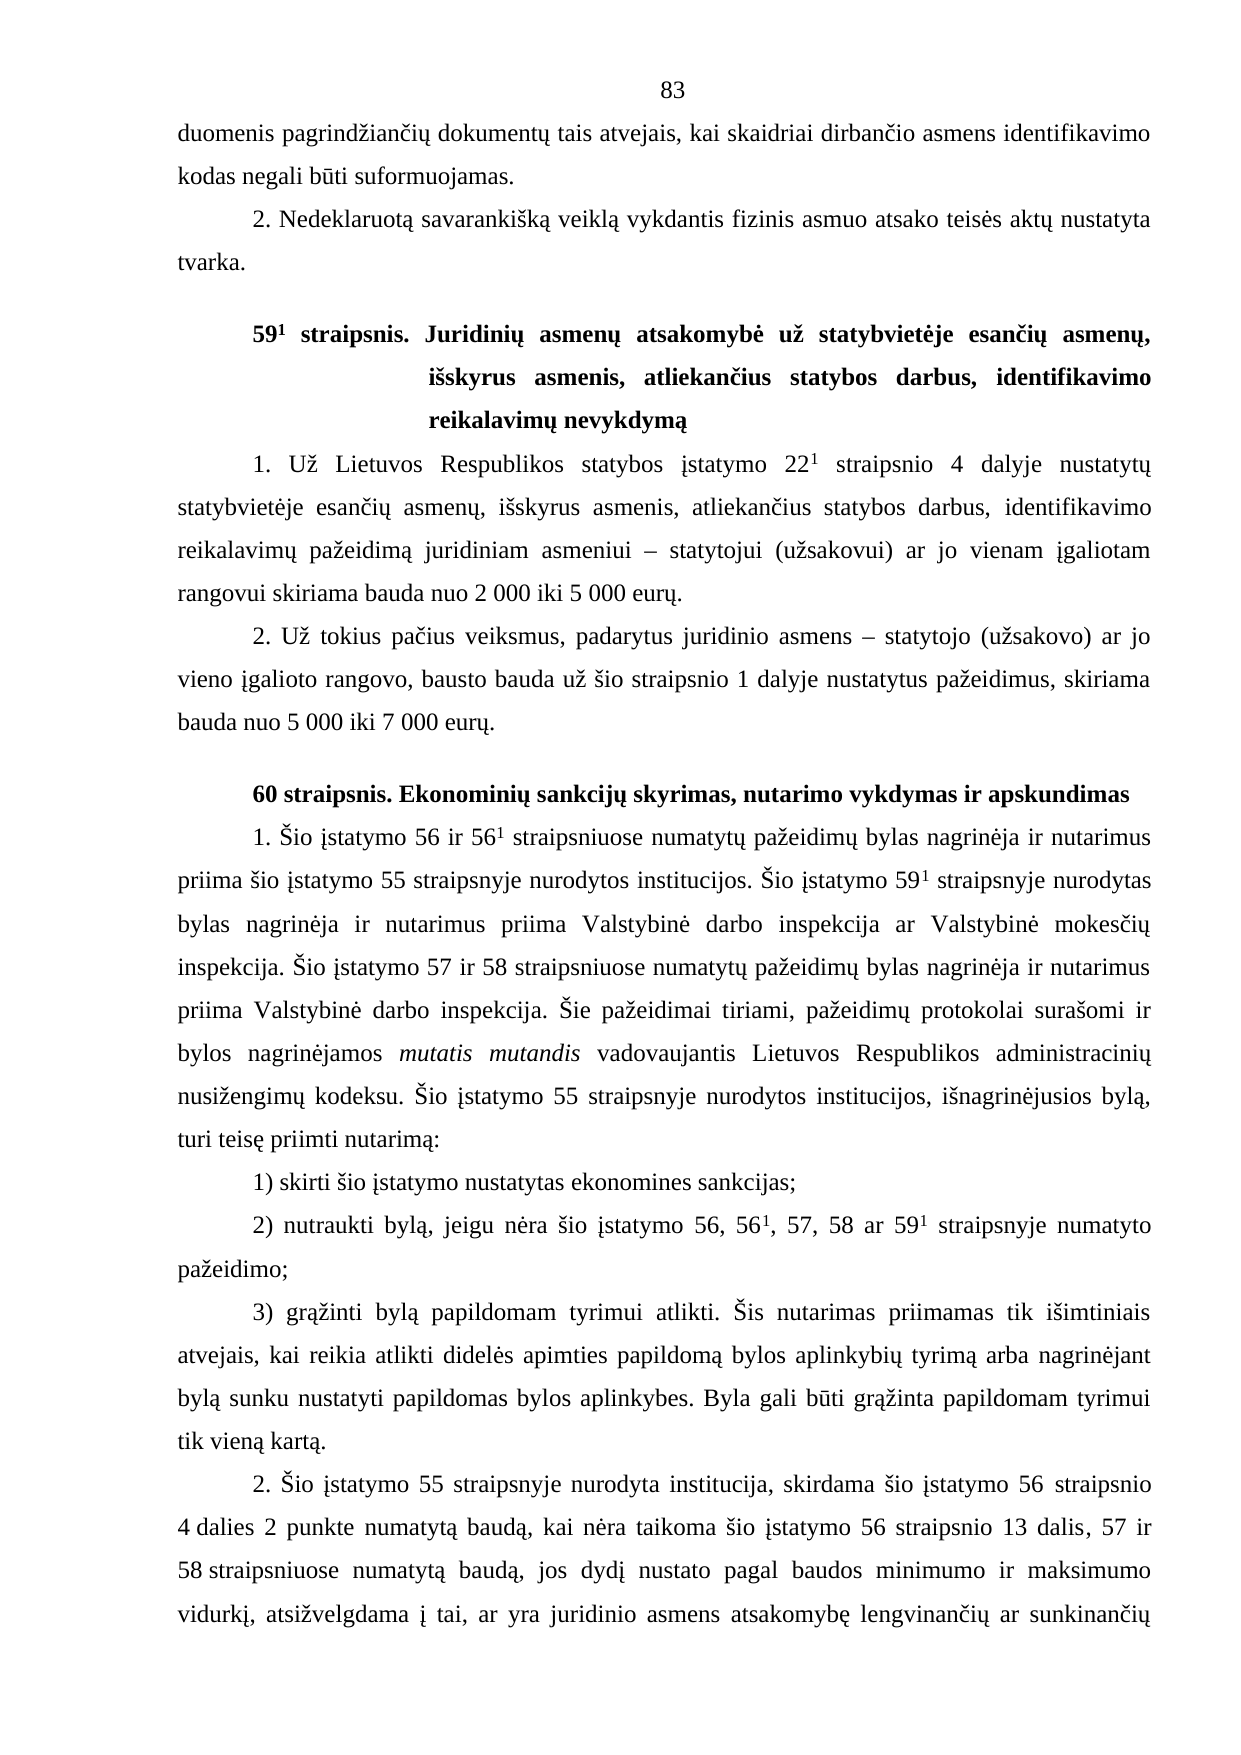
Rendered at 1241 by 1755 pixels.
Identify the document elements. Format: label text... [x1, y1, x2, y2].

text 3) grąžinti bylą papildomam tyrimui atlikti. Šis nutarimas priimamas tik išimtiniais atvejais, kai reikia atlikti didelės apimties papildomą bylos aplinkybių tyrimą arba nagrinėjant bylą sunku nustatyti papildomas bylos aplinkybes. Byla gali būti grąžinta papildomam tyrimui tik vieną kartą. [177, 1297, 1152, 1455]
text 1) skirti šio įstatymo nustatytas ekonomines sankcijas; [177, 1167, 1152, 1196]
text 60 straipsnis. Ekonominių sankcijų skyrimas, nutarimo vykdymas ir apskundimas [177, 779, 1152, 808]
text 1. Už Lietuvos Respublikos statybos įstatymo 221 straipsnio 4 dalyje nustatytų statybvietėje esančių asmenų, išskyrus asmenis, atliekančius statybos darbus, identifikavimo reikalavimų pažeidimą juridiniam asmeniui – statytojui (užsakovui) ar jo vienam įgaliotam rangovui skiriama bauda nuo 2 000 iki 5 000 eurų. [177, 449, 1152, 607]
text 591 straipsnis. Juridinių asmenų atsakomybė už statybvietėje esančių asmenų, išskyrus asmenis, atliekančius statybos darbus, identifikavimo reikalavimų nevykdymą [252, 319, 1152, 434]
text 1. Šio įstatymo 56 ir 561 straipsniuose numatytų pažeidimų bylas nagrinėja ir nutarimus priima šio įstatymo 55 straipsnyje nurodytos institucijos. Šio įstatymo 591 straipsnyje nurodytas bylas nagrinėja ir nutarimus priima Valstybinė darbo inspekcija ar Valstybinė mokesčių inspekcija. Šio įstatymo 57 ir 58 straipsniuose numatytų pažeidimų bylas nagrinėja ir nutarimus priima Valstybinė darbo inspekcija. Šie pažeidimai tiriami, pažeidimų protokolai surašomi ir bylos nagrinėjamos mutatis mutandis vadovaujantis Lietuvos Respublikos administracinių nusižengimų kodeksu. Šio įstatymo 55 straipsnyje nurodytos institucijos, išnagrinėjusios bylą, turi teisę priimti nutarimą: [177, 822, 1152, 1153]
text 2) nutraukti bylą, jeigu nėra šio įstatymo 56, 561, 57, 58 ar 591 straipsnyje numatyto pažeidimo; [177, 1211, 1152, 1282]
text 2. Nedeklaruotą savarankišką veiklą vykdantis fizinis asmuo atsako teisės aktų nustatyta tvarka. [177, 204, 1152, 276]
text 2. Už tokius pačius veiksmus, padarytus juridinio asmens – statytojo (užsakovo) ar jo vieno įgalioto rangovo, bausto bauda už šio straipsnio 1 dalyje nustatytus pažeidimus, skiriama bauda nuo 5 000 iki 7 000 eurų. [177, 621, 1152, 736]
text 2. Šio įstatymo 55 straipsnyje nurodyta institucija, skirdama šio įstatymo 56 straipsnio 4 dalies 2 punkte numatytą baudą, kai nėra taikoma šio įstatymo 56 straipsnio 13 dalis, 57 ir 58 straipsniuose numatytą baudą, jos dydį nustato pagal baudos minimumo ir maksimumo vidurkį, atsižvelgdama į tai, ar yra juridinio asmens atsakomybę lengvinančių ar sunkinančių [177, 1469, 1152, 1627]
text duomenis pagrindžiančių dokumentų tais atvejais, kai skaidriai dirbančio asmens identifikavimo kodas negali būti suformuojamas. [177, 118, 1152, 190]
